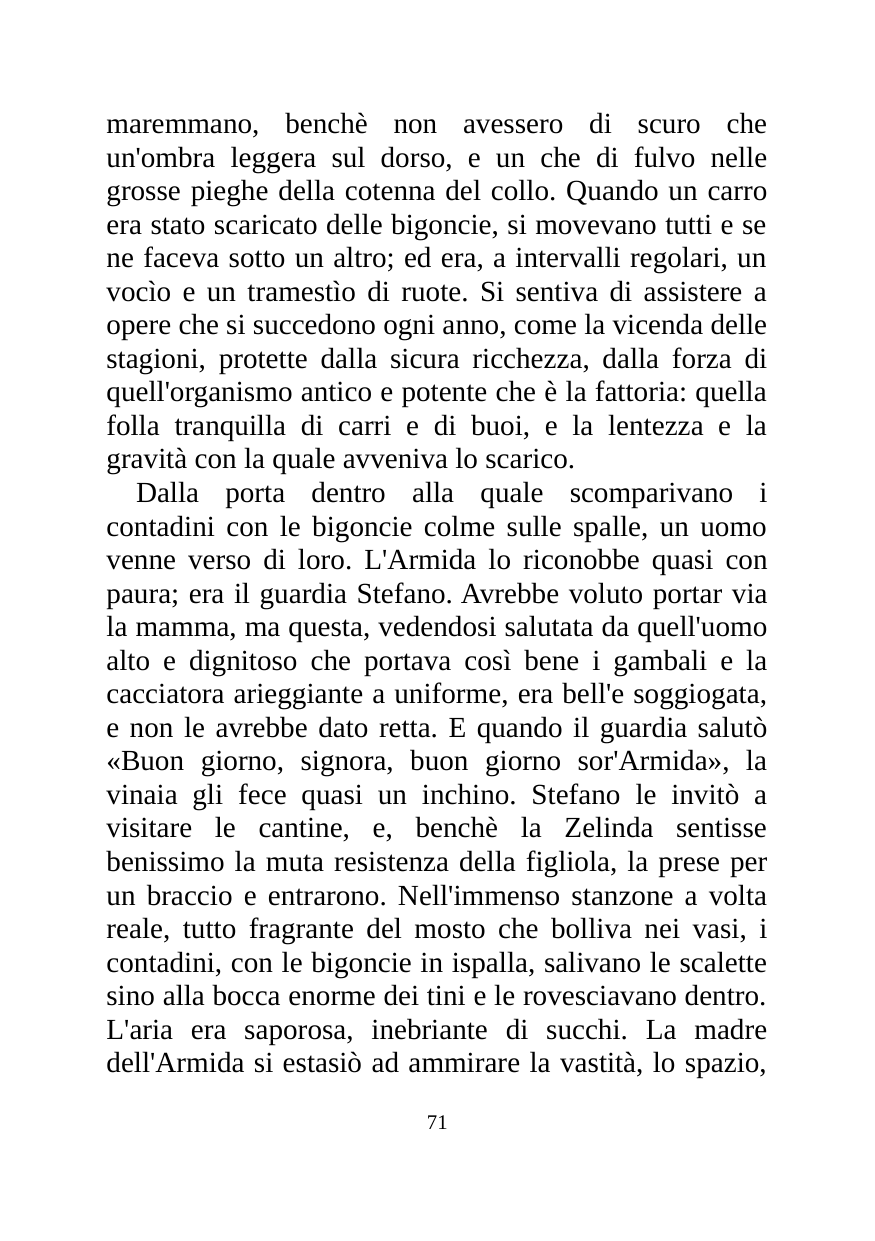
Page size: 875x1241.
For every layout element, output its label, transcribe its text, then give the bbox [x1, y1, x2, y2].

text Dalla porta dentro alla quale scomparivano i contadini con le bigoncie colme sulle spalle, un uomo venne verso di loro. L'Armida lo riconobbe quasi con paura; era il guardia Stefano. Avrebbe voluto portar via la mamma, ma questa, vedendosi salutata da quell'uomo alto e dignitoso che portava così bene i gambali e la cacciatora arieggiante a uniforme, era bell'e soggiogata, e non le avrebbe dato retta. E quando il guardia salutò «Buon giorno, signora, buon giorno sor'Armida», la vinaia gli fece quasi un inchino. Stefano le invitò a visitare le cantine, e, benchè la Zelinda sentisse benissimo la muta resistenza della figliola, la prese per un braccio e entrarono. Nell'immenso stanzone a volta reale, tutto fragrante del mosto che bolliva nei vasi, i contadini, con le bigoncie in ispalla, salivano le scalette sino alla bocca enorme dei tini e le rovesciavano dentro. L'aria era saporosa, inebriante di succhi. La madre dell'Armida si estasiò ad ammirare la vastità, lo spazio, [106, 475, 768, 1079]
text maremmano, benchè non avessero di scuro che un'ombra leggera sul dorso, e un che di fulvo nelle grosse pieghe della cotenna del collo. Quando un carro era stato scaricato delle bigoncie, si movevano tutti e se ne faceva sotto un altro; ed era, a intervalli regolari, un vocìo e un tramestìo di ruote. Si sentiva di assistere a opere che si succedono ogni anno, come la vicenda delle stagioni, protette dalla sicura ricchezza, dalla forza di quell'organismo antico e potente che è la fattoria: quella folla tranquilla di carri e di buoi, e la lentezza e la gravità con la quale avveniva lo scarico. [106, 106, 768, 475]
